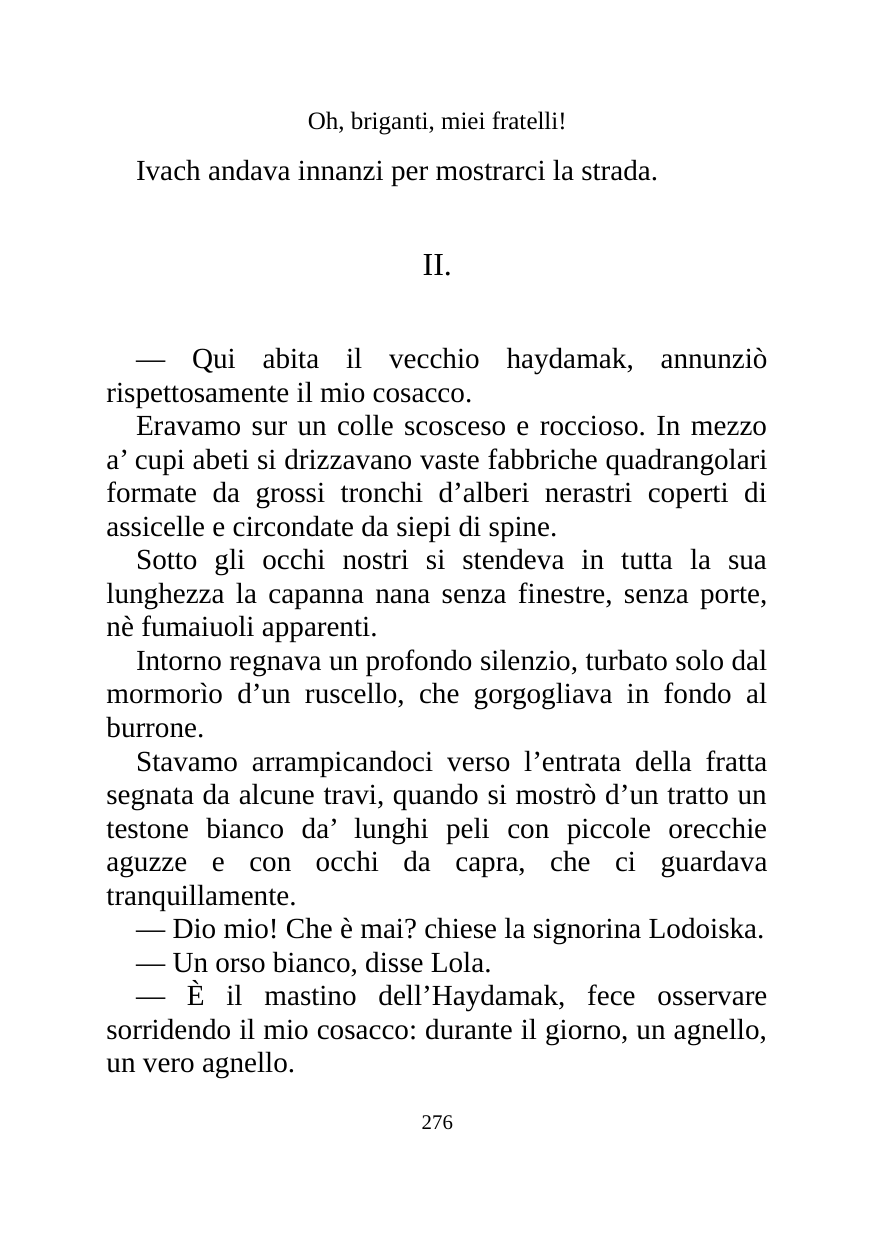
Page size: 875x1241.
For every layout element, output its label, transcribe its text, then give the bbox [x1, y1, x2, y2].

text Oh, briganti, miei fratelli! [106, 106, 768, 135]
text — Qui abita il vecchio haydamak, annunziò rispettosamente il mio cosacco. [106, 341, 768, 408]
text Ivach andava innanzi per mostrarci la strada. [106, 153, 768, 186]
text Stavamo arrampicandoci verso l’entrata della fratta segnata da alcune travi, quando si mostrò d’un tratto un testone bianco da’ lunghi peli con piccole orecchie aguzze e con occhi da capra, che ci guardava tranquillamente. [106, 744, 768, 911]
subtitle II. [106, 245, 768, 282]
text — Dio mio! Che è mai? chiese la signorina Lodoiska. [106, 911, 768, 945]
text Sotto gli occhi nostri si stendeva in tutta la sua lunghezza la capanna nana senza finestre, senza porte, nè fumaiuoli apparenti. [106, 542, 768, 643]
text Eravamo sur un colle scosceso e roccioso. In mezzo a’ cupi abeti si drizzavano vaste fabbriche quadrangolari formate da grossi tronchi d’alberi nerastri coperti di assicelle e circondate da siepi di spine. [106, 408, 768, 542]
text — È il mastino dell’Haydamak, fece osservare sorridendo il mio cosacco: durante il giorno, un agnello, un vero agnello. [106, 978, 768, 1079]
text Intorno regnava un profondo silenzio, turbato solo dal mormorìo d’un ruscello, che gorgogliava in fondo al burrone. [106, 643, 768, 744]
text — Un orso bianco, disse Lola. [106, 945, 768, 978]
